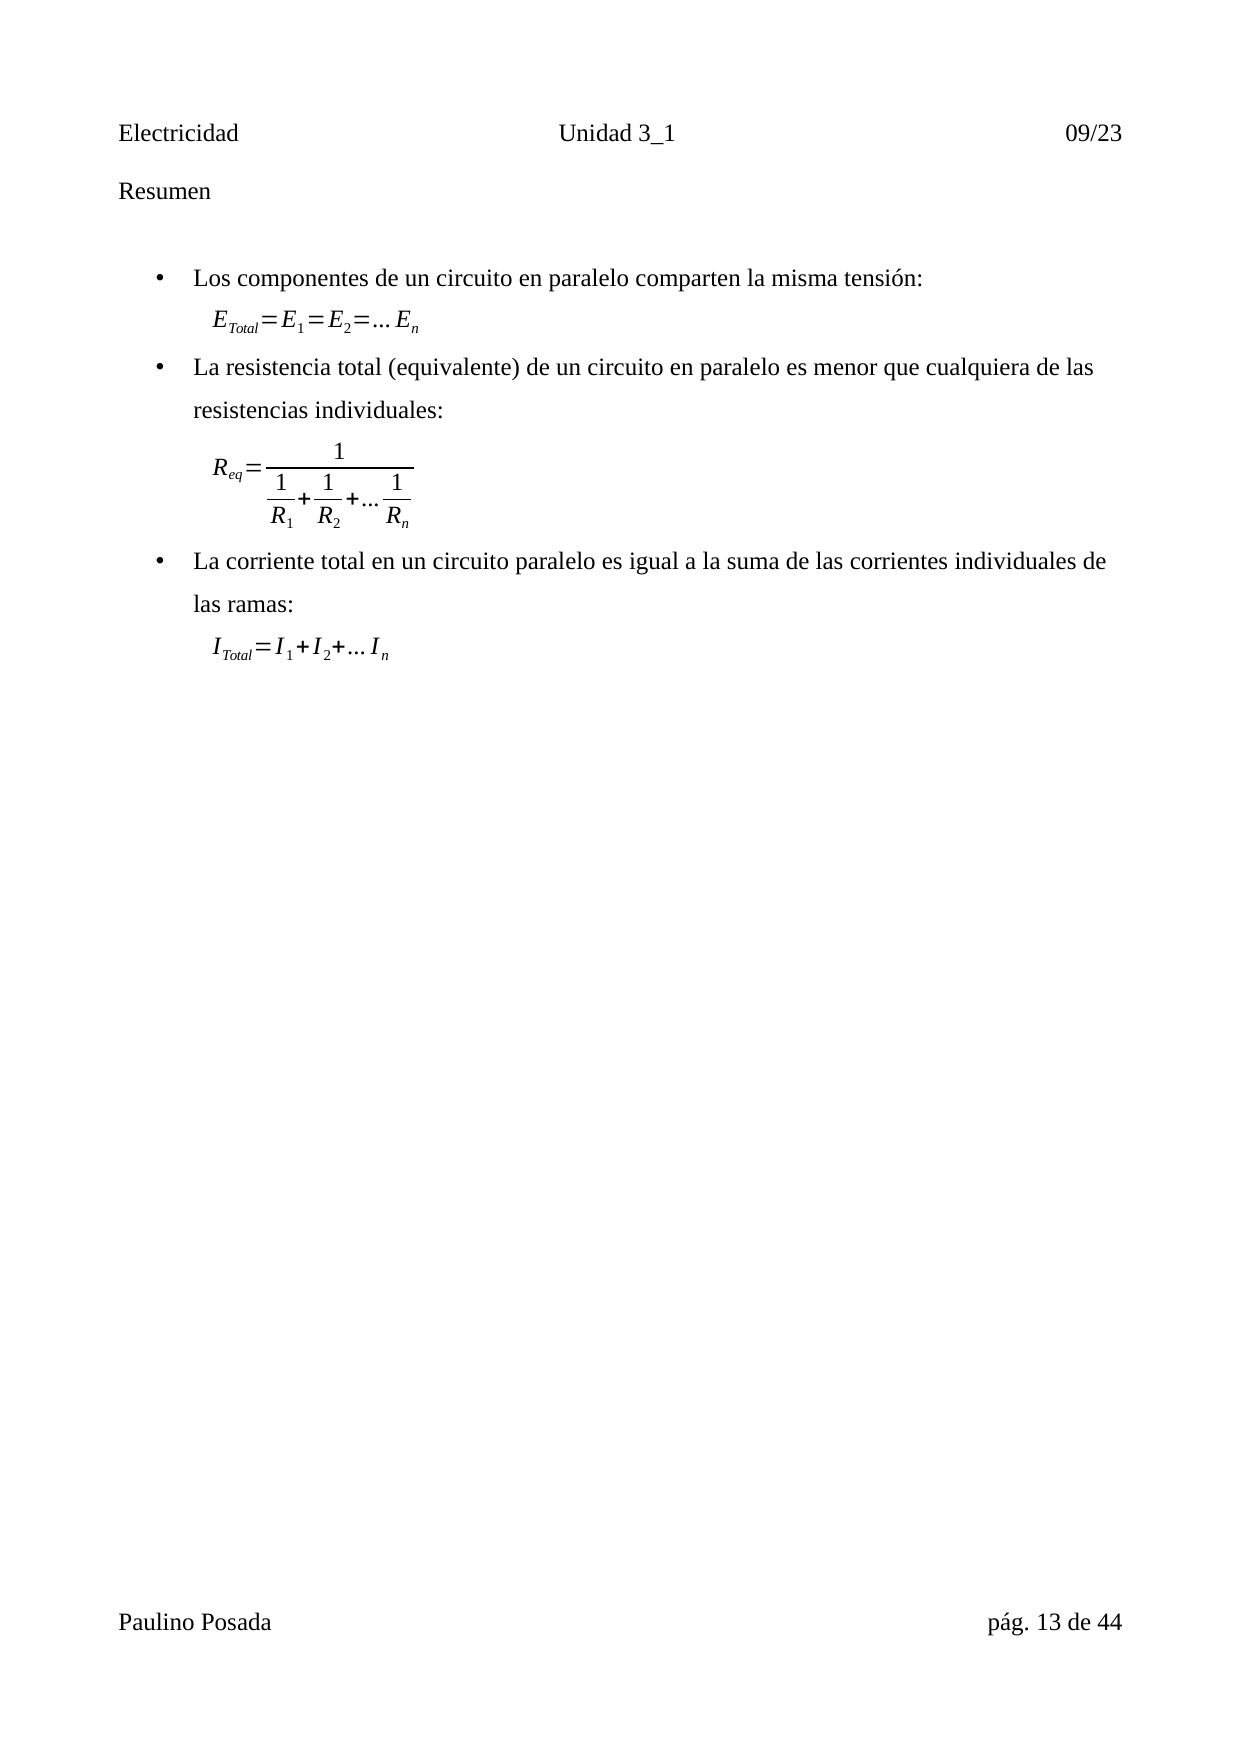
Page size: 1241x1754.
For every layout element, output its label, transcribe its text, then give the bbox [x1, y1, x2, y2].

list La corriente total en un circuito paralelo es igual a la suma de las corrientes individuales de las ramas: [156, 546, 1122, 618]
list Los componentes de un circuito en paralelo comparten la misma tensión: [156, 263, 1122, 291]
list La resistencia total (equivalente) de un circuito en paralelo es menor que cualquiera de las resistencias individuales: [156, 352, 1122, 423]
text Resumen [118, 176, 1122, 205]
